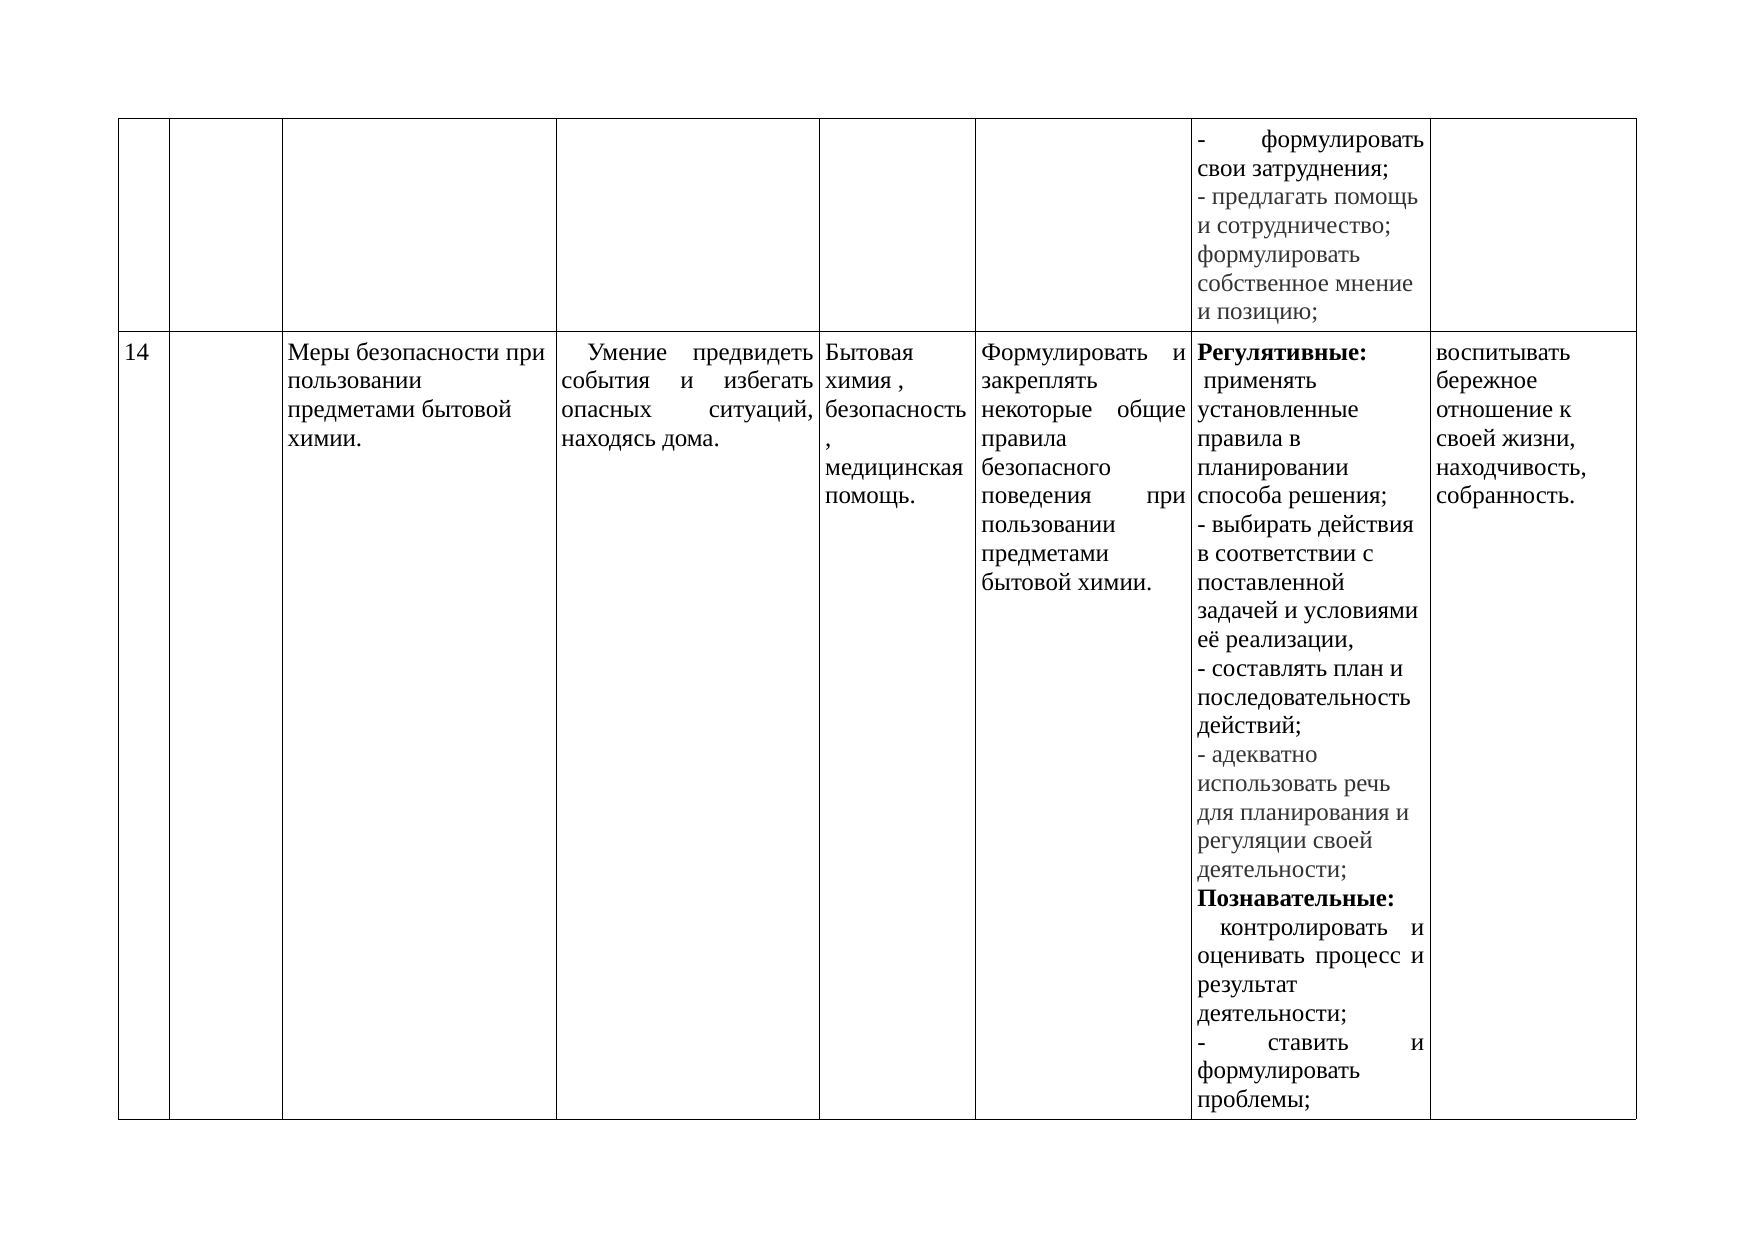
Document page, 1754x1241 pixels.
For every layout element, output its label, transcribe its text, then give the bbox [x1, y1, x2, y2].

table_cell Умение предвидеть события и избегать опасных ситуаций, находясь дома. [557, 332, 819, 1119]
table_cell Регулятивные: применять установленные правила в планировании способа решения; - выбирать действия в соответствии с поставленной задачей и условиями её реализации, - составлять план и последовательность действий; - адекватно использовать речь для планирования и регуляции своей деятельности; Познавательные: контролировать и оценивать процесс и результат деятельности; - ставить и формулировать проблемы; [1192, 332, 1430, 1119]
table_cell воспитывать бережное отношение к своей жизни, находчивость, собранность. [1431, 332, 1636, 1119]
table_cell Бытовая химия , безопасность, медицинская помощь. [820, 332, 975, 1119]
table_cell [1431, 119, 1636, 331]
table_cell Меры безопасности при пользовании предметами бытовой химии. [283, 332, 556, 1119]
table_cell [170, 119, 282, 331]
table_cell Формулировать и закреплять некоторые общие правила безопасного поведения при пользовании предметами бытовой химии. [976, 332, 1191, 1119]
table_cell [170, 332, 282, 1119]
table_cell [976, 119, 1191, 331]
table_cell [283, 119, 556, 331]
table_cell - формулировать свои затруднения; - предлагать помощь и сотрудничество; формулировать собственное мнение и позицию; [1192, 119, 1430, 331]
table_cell [119, 119, 169, 331]
table_cell [557, 119, 819, 331]
table_cell 14 [119, 332, 169, 1119]
table_cell [820, 119, 975, 331]
